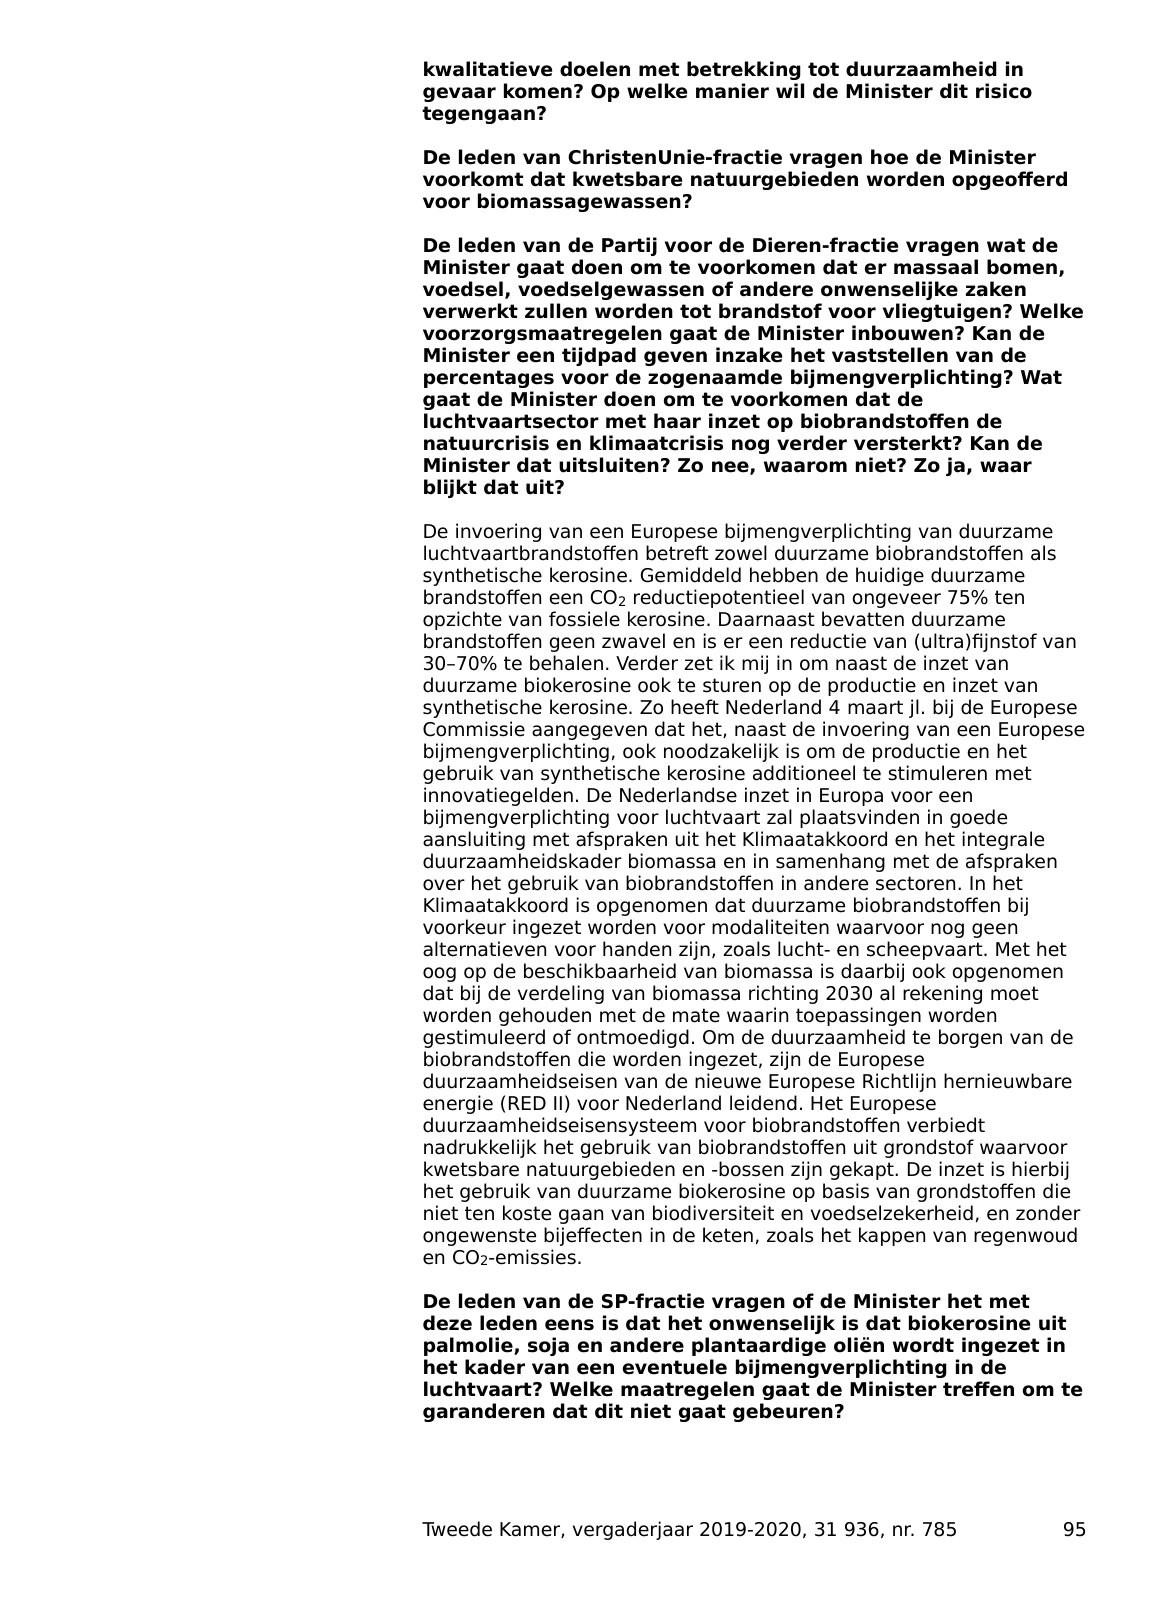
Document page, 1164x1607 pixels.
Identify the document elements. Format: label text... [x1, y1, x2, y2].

text De leden van de SP-fractie vragen of de Minister het met deze leden eens is dat het onwenselijk is dat biokerosine uit palmolie, soja en andere plantaardige oliën wordt ingezet in het kader van een eventuele bijmengverplichting in de luchtvaart? Welke maatregelen gaat de Minister treffen om te garanderen dat dit niet gaat gebeuren? [422, 1291, 1087, 1423]
text De leden van ChristenUnie-fractie vragen hoe de Minister voorkomt dat kwetsbare natuurgebieden worden opgeofferd voor biomassagewassen? [422, 147, 1087, 213]
text kwalitatieve doelen met betrekking tot duurzaamheid in gevaar komen? Op welke manier wil de Minister dit risico tegengaan? [422, 59, 1087, 125]
text De invoering van een Europese bijmengverplichting van duurzame luchtvaartbrandstoffen betreft zowel duurzame biobrandstoffen als synthetische kerosine. Gemiddeld hebben de huidige duurzame brandstoffen een CO2 reductiepotentieel van ongeveer 75% ten opzichte van fossiele kerosine. Daarnaast bevatten duurzame brandstoffen geen zwavel en is er een reductie van (ultra)fijnstof van 30–70% te behalen. Verder zet ik mij in om naast de inzet van duurzame biokerosine ook te sturen op de productie en inzet van synthetische kerosine. Zo heeft Nederland 4 maart jl. bij de Europese Commissie aangegeven dat het, naast de invoering van een Europese bijmengverplichting, ook noodzakelijk is om de productie en het gebruik van synthetische kerosine additioneel te stimuleren met innovatiegelden. De Nederlandse inzet in Europa voor een bijmengverplichting voor luchtvaart zal plaatsvinden in goede aansluiting met afspraken uit het Klimaatakkoord en het integrale duurzaamheidskader biomassa en in samenhang met de afspraken over het gebruik van biobrandstoffen in andere sectoren. In het Klimaatakkoord is opgenomen dat duurzame biobrandstoffen bij voorkeur ingezet worden voor modaliteiten waarvoor nog geen alternatieven voor handen zijn, zoals lucht- en scheepvaart. Met het oog op de beschikbaarheid van biomassa is daarbij ook opgenomen dat bij de verdeling van biomassa richting 2030 al rekening moet worden gehouden met de mate waarin toepassingen worden gestimuleerd of ontmoedigd. Om de duurzaamheid te borgen van de biobrandstoffen die worden ingezet, zijn de Europese duurzaamheidseisen van de nieuwe Europese Richtlijn hernieuwbare energie (RED II) voor Nederland leidend. Het Europese duurzaamheidseisensysteem voor biobrandstoffen verbiedt nadrukkelijk het gebruik van biobrandstoffen uit grondstof waarvoor kwetsbare natuurgebieden en -bossen zijn gekapt. De inzet is hierbij het gebruik van duurzame biokerosine op basis van grondstoffen die niet ten koste gaan van biodiversiteit en voedselzekerheid, en zonder ongewenste bijeffecten in de keten, zoals het kappen van regenwoud en CO2-emissies. [422, 521, 1087, 1268]
text De leden van de Partij voor de Dieren-fractie vragen wat de Minister gaat doen om te voorkomen dat er massaal bomen, voedsel, voedselgewassen of andere onwenselijke zaken verwerkt zullen worden tot brandstof voor vliegtuigen? Welke voorzorgsmaatregelen gaat de Minister inbouwen? Kan de Minister een tijdpad geven inzake het vaststellen van de percentages voor de zogenaamde bijmengverplichting? Wat gaat de Minister doen om te voorkomen dat de luchtvaartsector met haar inzet op biobrandstoffen de natuurcrisis en klimaatcrisis nog verder versterkt? Kan de Minister dat uitsluiten? Zo nee, waarom niet? Zo ja, waar blijkt dat uit? [422, 235, 1087, 499]
